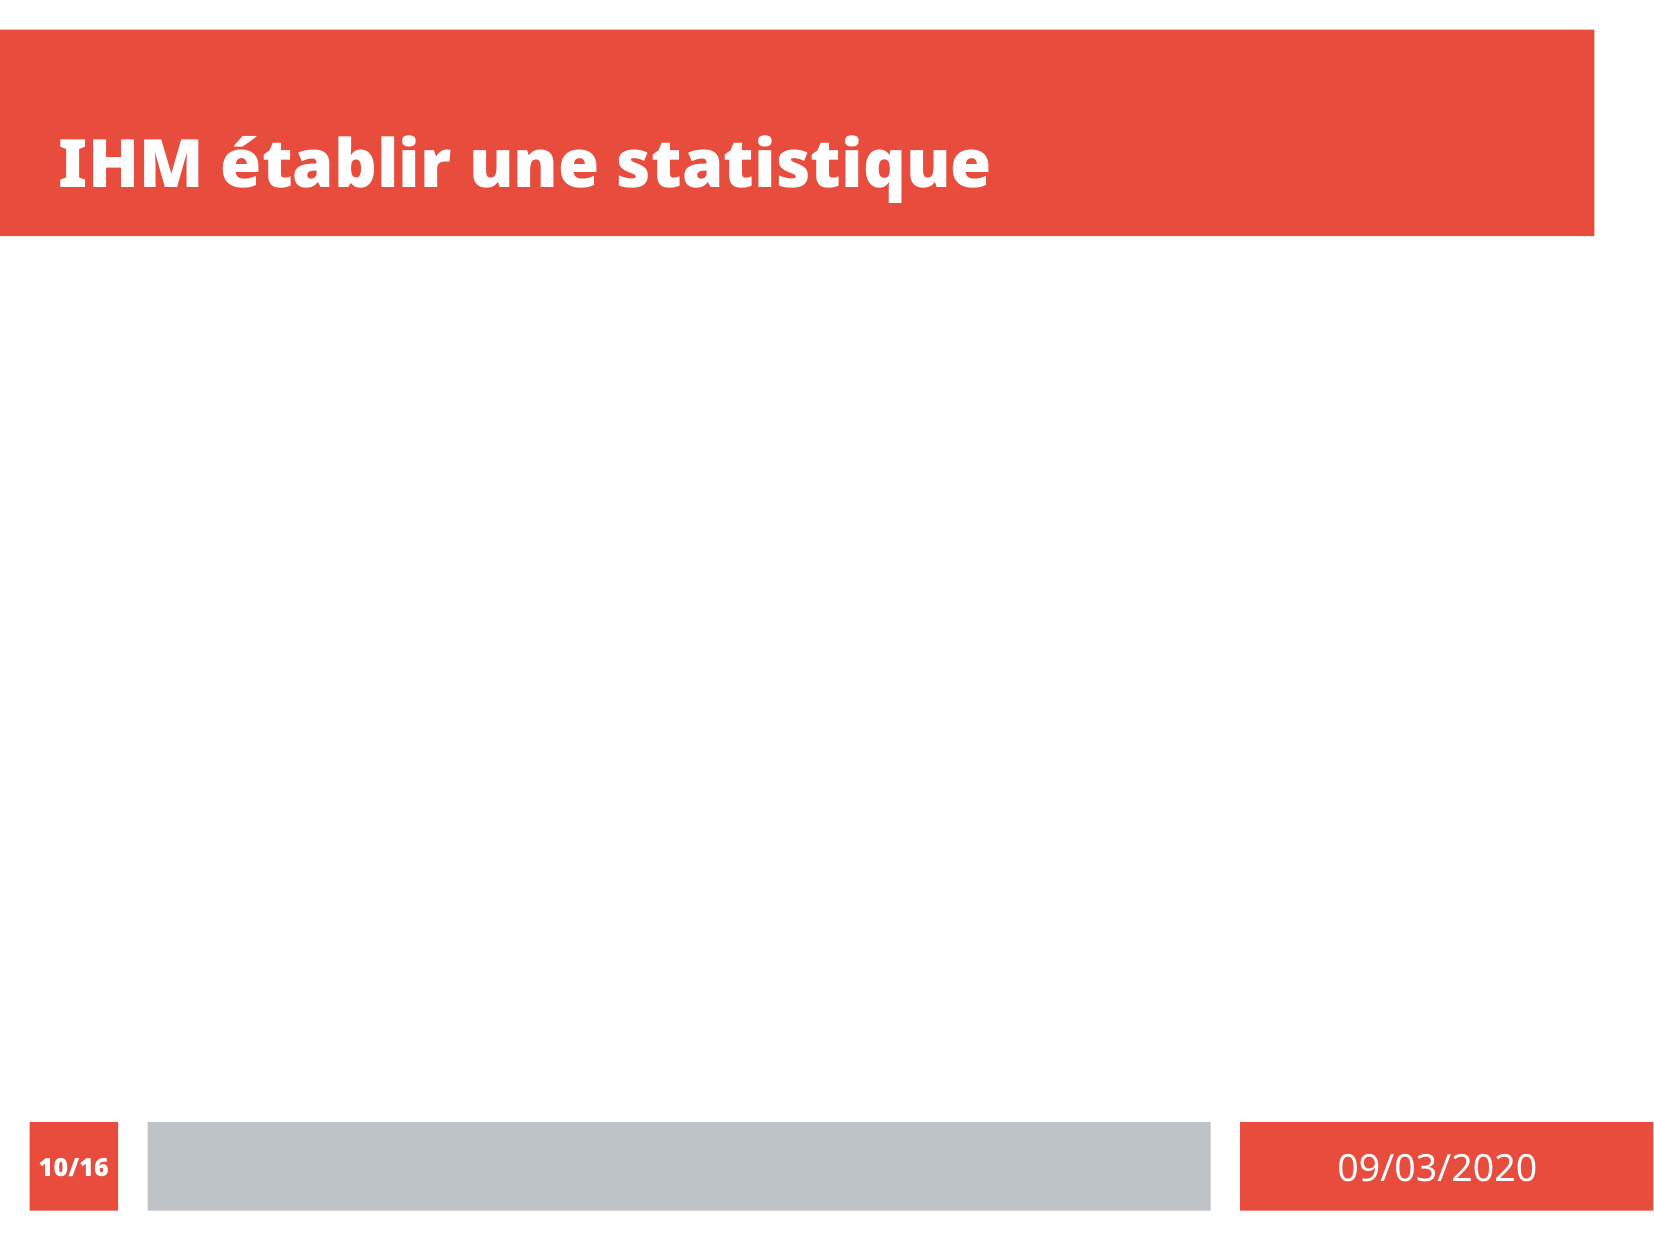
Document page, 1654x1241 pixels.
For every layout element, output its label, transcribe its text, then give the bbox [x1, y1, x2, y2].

title IHM établir une statistique [59, 59, 1595, 207]
